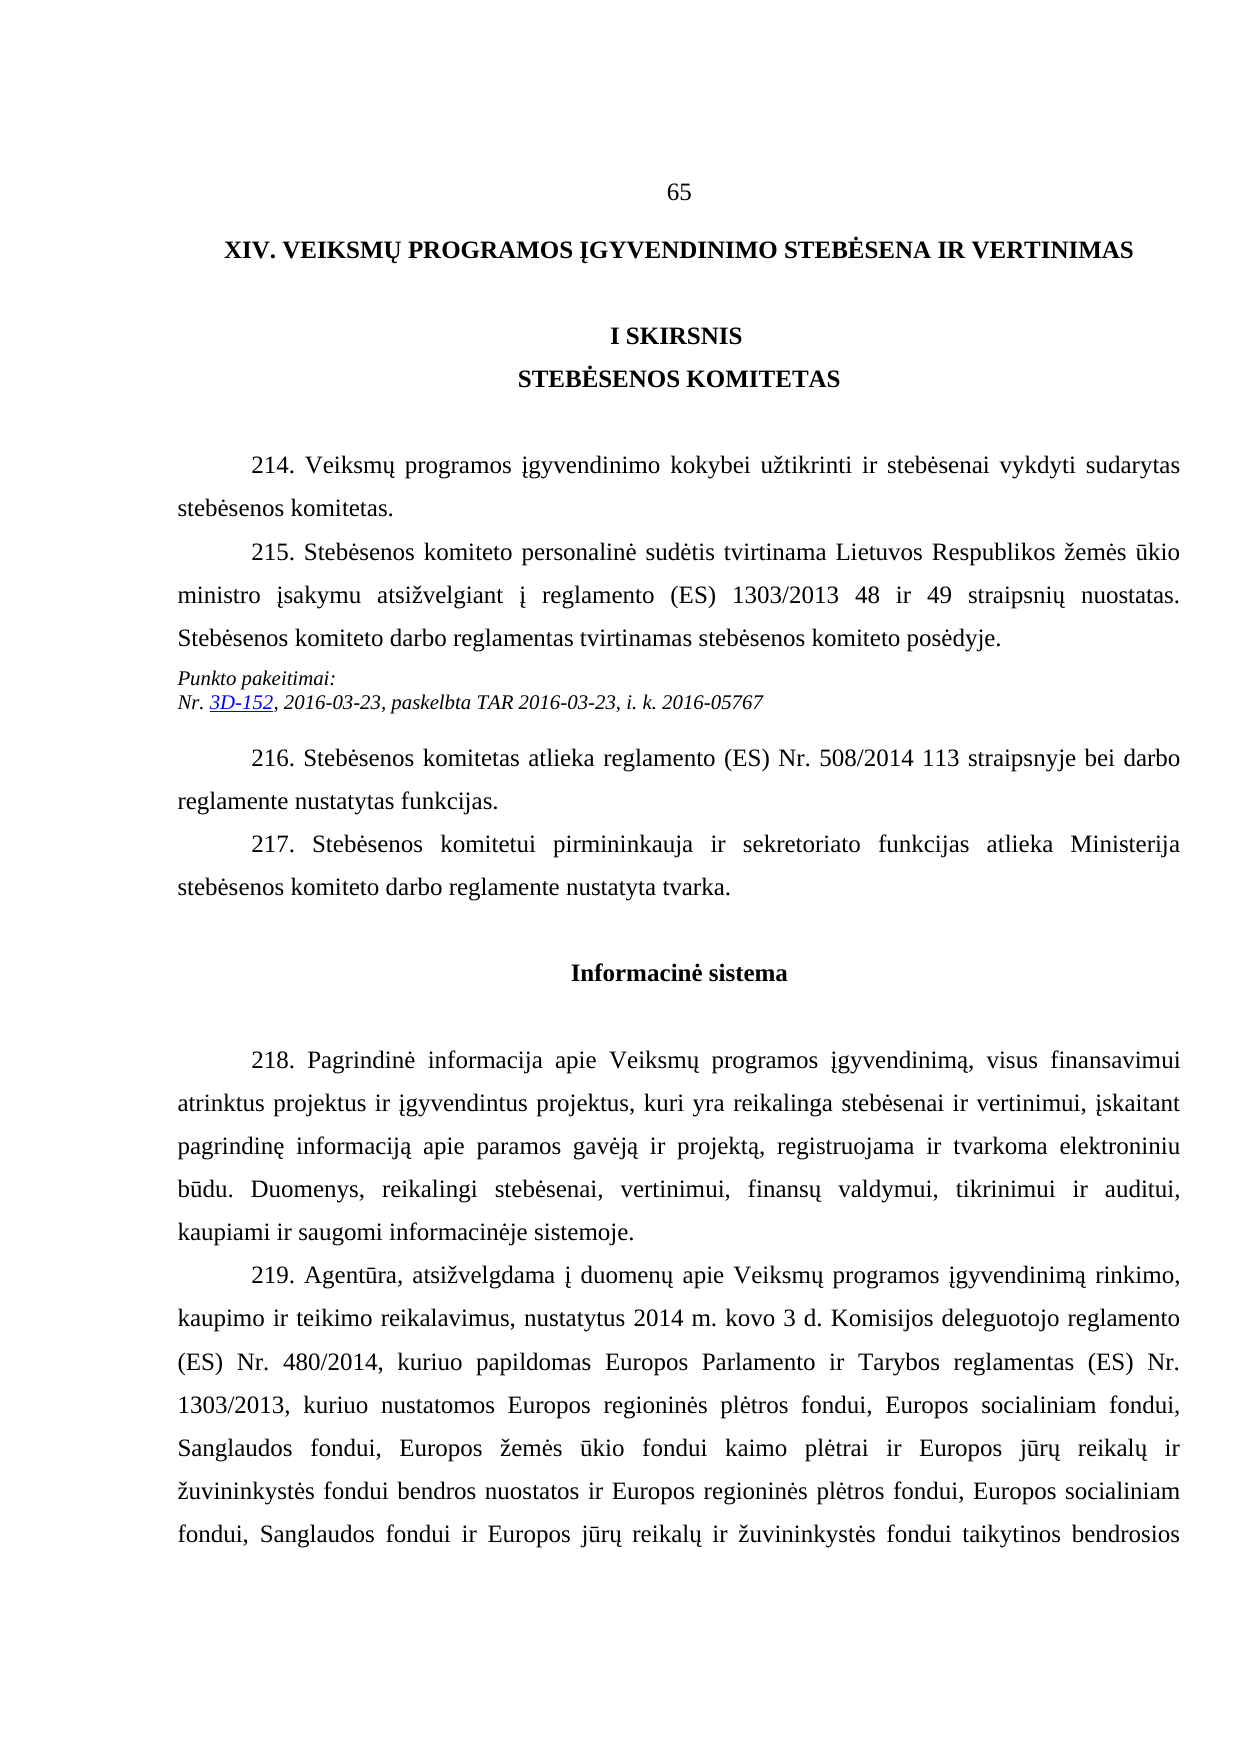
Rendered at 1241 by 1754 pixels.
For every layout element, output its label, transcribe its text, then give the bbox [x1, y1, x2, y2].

text 219. Agentūra, atsižvelgdama į duomenų apie Veiksmų programos įgyvendinimą rinkimo, kaupimo ir teikimo reikalavimus, nustatytus 2014 m. kovo 3 d. Komisijos deleguotojo reglamento (ES) Nr. 480/2014, kuriuo papildomas Europos Parlamento ir Tarybos reglamentas (ES) Nr. 1303/2013, kuriuo nustatomos Europos regioninės plėtros fondui, Europos socialiniam fondui, Sanglaudos fondui, Europos žemės ūkio fondui kaimo plėtrai ir Europos jūrų reikalų ir žuvininkystės fondui bendros nuostatos ir Europos regioninės plėtros fondui, Europos socialiniam fondui, Sanglaudos fondui ir Europos jūrų reikalų ir žuvininkystės fondui taikytinos bendrosios [177, 1260, 1181, 1548]
text STEBĖSENOS KOMITETAS [177, 364, 1181, 393]
text 218. Pagrindinė informacija apie Veiksmų programos įgyvendinimą, visus finansavimui atrinktus projektus ir įgyvendintus projektus, kuri yra reikalinga stebėsenai ir vertinimui, įskaitant pagrindinę informaciją apie paramos gavėją ir projektą, registruojama ir tvarkoma elektroniniu būdu. Duomenys, reikalingi stebėsenai, vertinimui, finansų valdymui, tikrinimui ir auditui, kaupiami ir saugomi informacinėje sistemoje. [177, 1045, 1181, 1246]
text 217. Stebėsenos komitetui pirmininkauja ir sekretoriato funkcijas atlieka Ministerija stebėsenos komiteto darbo reglamente nustatyta tvarka. [177, 829, 1181, 901]
text 216. Stebėsenos komitetas atlieka reglamento (ES) Nr. 508/2014 113 straipsnyje bei darbo reglamente nustatytas funkcijas. [177, 743, 1181, 815]
text Nr. 3D-152, 2016-03-23, paskelbta TAR 2016-03-23, i. k. 2016-05767 [177, 690, 1181, 714]
text Punkto pakeitimai: [177, 666, 1181, 690]
text 215. Stebėsenos komiteto personalinė sudėtis tvirtinama Lietuvos Respublikos žemės ūkio ministro įsakymu atsižvelgiant į reglamento (ES) 1303/2013 48 ir 49 straipsnių nuostatas. Stebėsenos komiteto darbo reglamentas tvirtinamas stebėsenos komiteto posėdyje. [177, 537, 1181, 652]
text Informacinė sistema [177, 958, 1181, 987]
text i skirsnis [177, 321, 1181, 350]
text 214. Veiksmų programos įgyvendinimo kokybei užtikrinti ir stebėsenai vykdyti sudarytas stebėsenos komitetas. [177, 450, 1181, 522]
text XiV. Veiksmų programos įgyvendinimo stebėsena ir Vertinimas [177, 235, 1181, 263]
